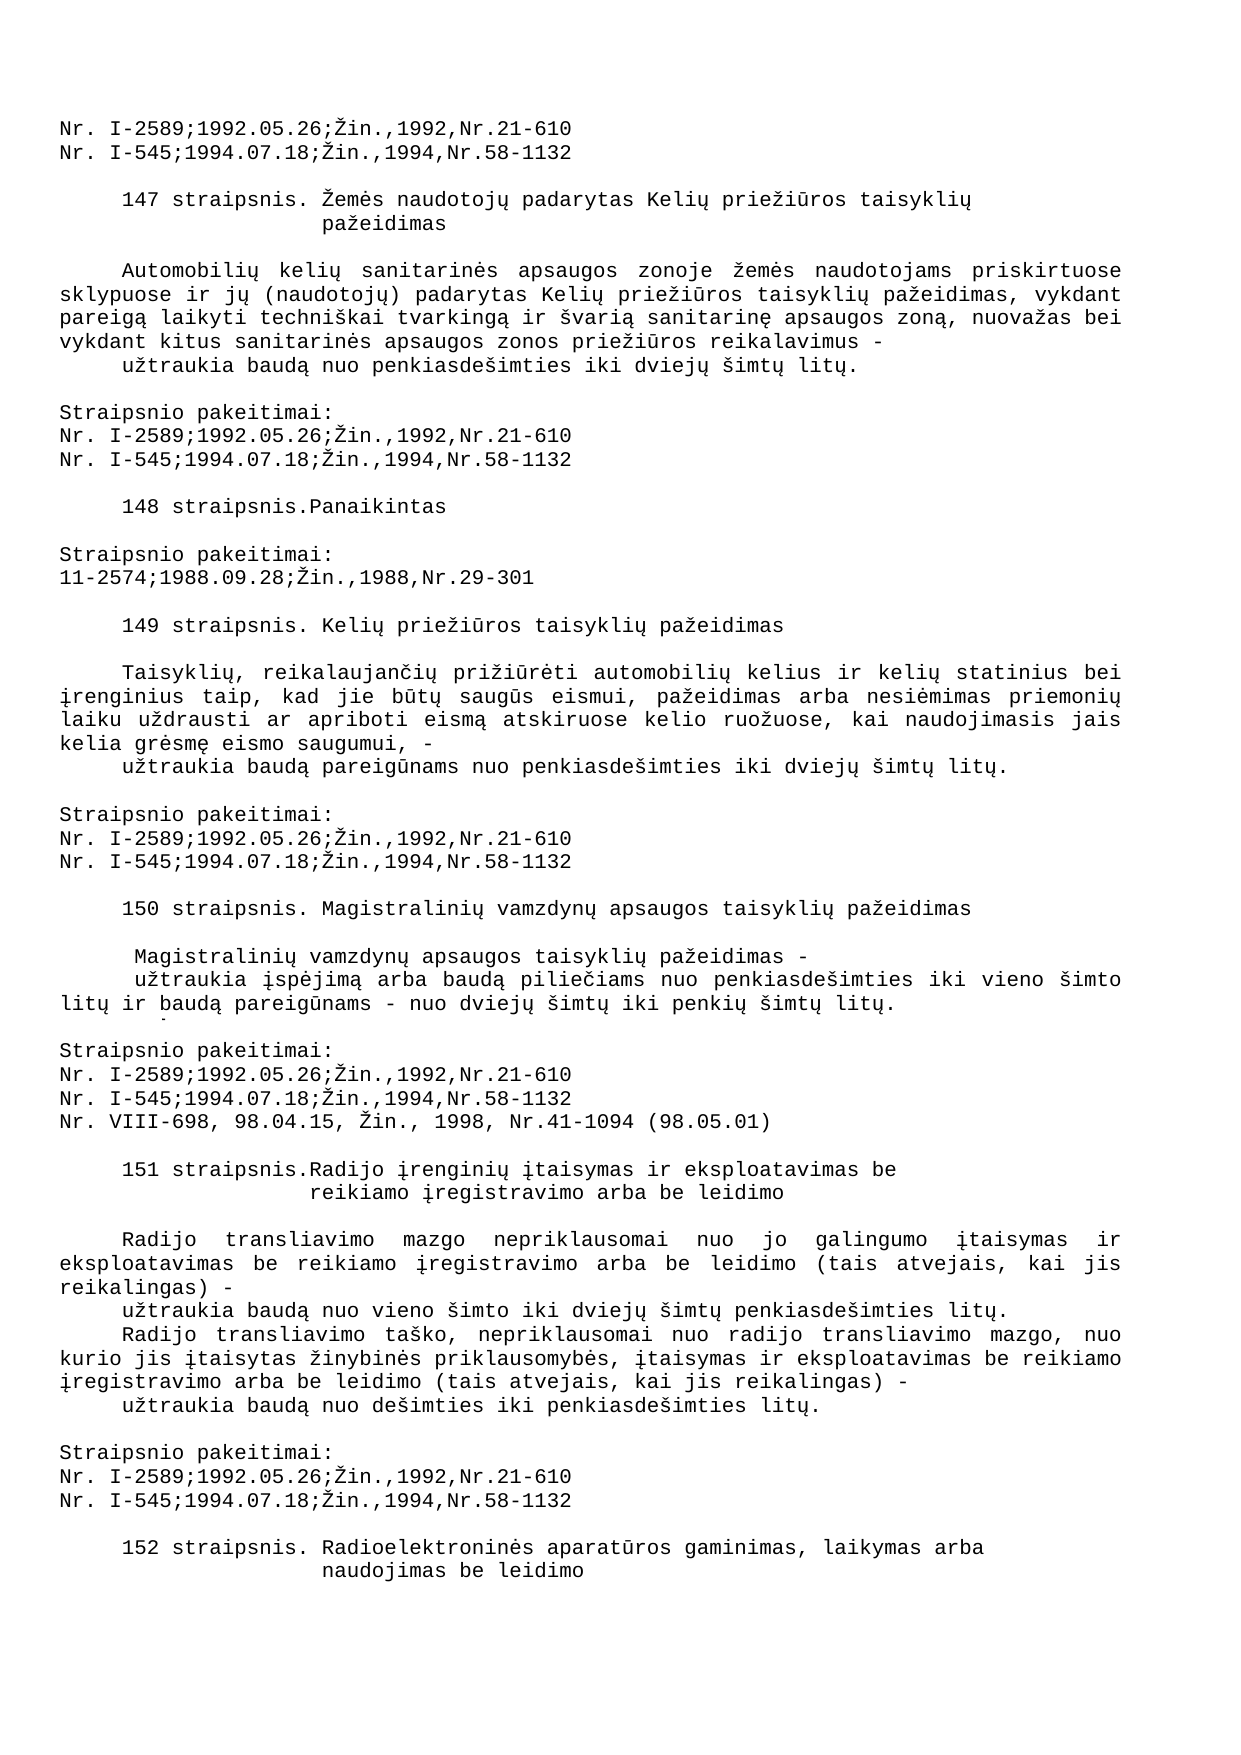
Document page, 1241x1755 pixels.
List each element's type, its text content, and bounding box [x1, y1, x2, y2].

text Taisyklių, reikalaujančių prižiūrėti automobilių kelius ir kelių statinius bei įrenginius taip, kad jie būtų saugūs eismui, pažeidimas arba nesiėmimas priemonių laiku uždrausti ar apriboti eismą atskiruose kelio ruožuose, kai naudojimasis jais kelia grėsmę eismo saugumui, - [59, 662, 1122, 757]
text reikiamo įregistravimo arba be leidimo [59, 1182, 1122, 1206]
text užtraukia baudą nuo vieno šimto iki dviejų šimtų penkiasdešimties litų. [59, 1300, 1122, 1324]
text Nr. I-2589;1992.05.26;Žin.,1992,Nr.21-610 [59, 118, 1122, 142]
text Nr. I-545;1994.07.18;Žin.,1994,Nr.58-1132 [59, 142, 1122, 165]
text 149 straipsnis. Kelių priežiūros taisyklių pažeidimas [59, 615, 1122, 638]
text Straipsnio pakeitimai: [59, 402, 1122, 426]
text Magistralinių vamzdynų apsaugos taisyklių pažeidimas - [59, 946, 1122, 969]
text užtraukia baudą pareigūnams nuo penkiasdešimties iki dviejų šimtų litų. [59, 757, 1122, 780]
text Radijo transliavimo mazgo nepriklausomai nuo jo galingumo įtaisymas ir eksploatavimas be reikiamo įregistravimo arba be leidimo (tais atvejais, kai jis reikalingas) - [59, 1229, 1122, 1300]
text pažeidimas [59, 213, 1122, 236]
text Straipsnio pakeitimai: [59, 1442, 1122, 1466]
text užtraukia baudą nuo penkiasdešimties iki dviejų šimtų litų. [59, 354, 1122, 378]
text Nr. I-545;1994.07.18;Žin.,1994,Nr.58-1132 [59, 1489, 1122, 1513]
text 150 straipsnis. Magistralinių vamzdynų apsaugos taisyklių pažeidimas [59, 898, 1122, 922]
text Nr. I-2589;1992.05.26;Žin.,1992,Nr.21-610 [59, 426, 1122, 449]
text 151 straipsnis.Radijo įrenginių įtaisymas ir eksploatavimas be [59, 1158, 1122, 1182]
text Straipsnio pakeitimai: [59, 544, 1122, 567]
text užtraukia įspėjimą arba baudą piliečiams nuo penkiasdešimties iki vieno šimto litų ir baudą pareigūnams - nuo dviejų šimtų iki penkių šimtų litų. [59, 969, 1122, 1017]
text 152 straipsnis. Radioelektroninės aparatūros gaminimas, laikymas arba [59, 1537, 1122, 1561]
text Radijo transliavimo taško, nepriklausomai nuo radijo transliavimo mazgo, nuo kurio jis įtaisytas žinybinės priklausomybės, įtaisymas ir eksploatavimas be reikiamo įregistravimo arba be leidimo (tais atvejais, kai jis reikalingas) - [59, 1324, 1122, 1395]
text Nr. I-545;1994.07.18;Žin.,1994,Nr.58-1132 [59, 1088, 1122, 1111]
text 11-2574;1988.09.28;Žin.,1988,Nr.29-301 [59, 567, 1122, 591]
text Straipsnio pakeitimai: [59, 804, 1122, 827]
text Nr. VIII-698, 98.04.15, Žin., 1998, Nr.41-1094 (98.05.01) [59, 1111, 1122, 1135]
text Straipsnio pakeitimai: [59, 1040, 1122, 1064]
text Automobilių kelių sanitarinės apsaugos zonoje žemės naudotojams priskirtuose sklypuose ir jų (naudotojų) padarytas Kelių priežiūros taisyklių pažeidimas, vykdant pareigą laikyti techniškai tvarkingą ir švarią sanitarinę apsaugos zoną, nuovažas bei vykdant kitus sanitarinės apsaugos zonos priežiūros reikalavimus - [59, 260, 1122, 354]
text Nr. I-545;1994.07.18;Žin.,1994,Nr.58-1132 [59, 449, 1122, 473]
text Nr. I-545;1994.07.18;Žin.,1994,Nr.58-1132 [59, 851, 1122, 875]
text 147 straipsnis. Žemės naudotojų padarytas Kelių priežiūros taisyklių [59, 189, 1122, 213]
text Nr. I-2589;1992.05.26;Žin.,1992,Nr.21-610 [59, 1466, 1122, 1489]
text užtraukia baudą nuo dešimties iki penkiasdešimties litų. [59, 1395, 1122, 1419]
text Nr. I-2589;1992.05.26;Žin.,1992,Nr.21-610 [59, 1064, 1122, 1088]
text 148 straipsnis.Panaikintas [59, 496, 1122, 520]
text Nr. I-2589;1992.05.26;Žin.,1992,Nr.21-610 [59, 827, 1122, 851]
text naudojimas be leidimo [59, 1561, 1122, 1584]
